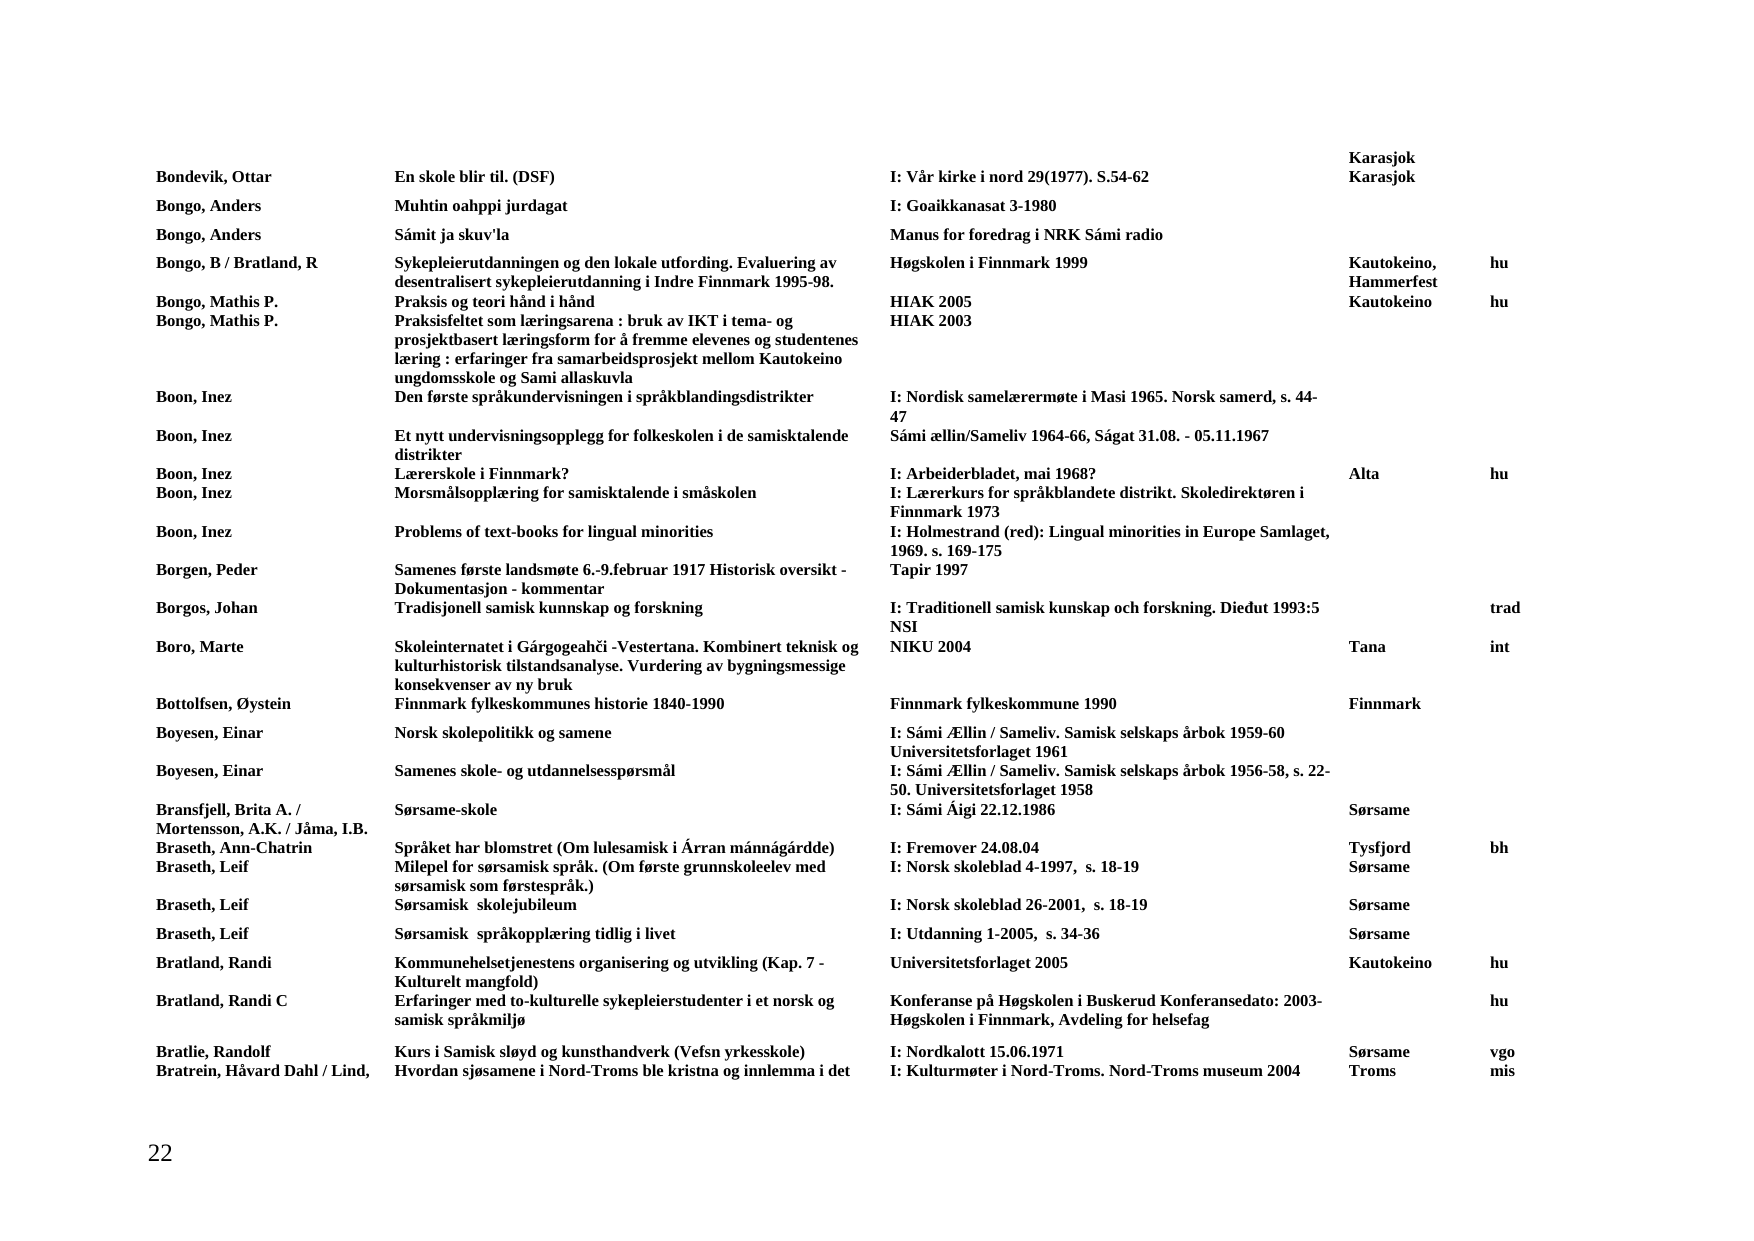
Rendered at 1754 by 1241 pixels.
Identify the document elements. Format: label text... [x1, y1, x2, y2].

table_cell Høgskolen i Finnmark 1999 [883, 253, 1341, 291]
table_cell Språket har blomstret (Om lulesamisk i Árran mánnágárdde) [387, 838, 883, 857]
table_cell Finnmark fylkeskommunes historie 1840-1990 [387, 694, 883, 723]
table_cell [1483, 426, 1605, 464]
table_cell Problems of text-books for lingual minorities [387, 521, 883, 560]
table_cell [1483, 857, 1605, 895]
table_cell [149, 148, 387, 167]
table_cell HIAK 2005 [883, 291, 1341, 311]
table_cell Borgen, Peder [149, 560, 387, 598]
table_cell Bongo, Anders [149, 224, 387, 253]
table_cell HIAK 2003 [883, 311, 1341, 387]
table_cell Bondevik, Ottar [149, 167, 387, 196]
table_cell I: Norsk skoleblad 26-2001, s. 18-19 [883, 895, 1341, 924]
table_cell Boon, Inez [149, 483, 387, 521]
table_cell I: Sámi Áigi 22.12.1986 [883, 799, 1341, 838]
table_cell I: Sámi Ællin / Sameliv. Samisk selskaps årbok 1956-58, s. 22-50. Universitetsforlaget 1958 [883, 761, 1341, 799]
table_cell Praksis og teori hånd i hånd [387, 291, 883, 311]
table_cell Sørsame [1341, 895, 1482, 924]
table_cell Braseth, Leif [149, 924, 387, 953]
table_cell I: Utdanning 1-2005, s. 34-36 [883, 924, 1341, 953]
table_cell [1483, 895, 1605, 924]
table_cell I: Nordisk samelærermøte i Masi 1965. Norsk samerd, s. 44-47 [883, 387, 1341, 426]
table_cell vgo [1483, 1042, 1605, 1061]
table_cell Braseth, Ann-Chatrin [149, 838, 387, 857]
table_cell I: Goaikkanasat 3-1980 [883, 196, 1341, 224]
table_cell Bongo, Mathis P. [149, 311, 387, 387]
table_cell I: Kulturmøter i Nord-Troms. Nord-Troms museum 2004 [883, 1061, 1341, 1080]
table_cell Bongo, Mathis P. [149, 291, 387, 311]
table_cell Praksisfeltet som læringsarena : bruk av IKT i tema- og prosjektbasert læringsform for å fremme elevenes og studentenes læring : erfaringer fra samarbeidsprosjekt mellom Kautokeino ungdomsskole og Sami allaskuvla [387, 311, 883, 387]
table_cell Tysfjord [1341, 838, 1482, 857]
table_cell [1483, 521, 1605, 560]
table_cell int [1483, 636, 1605, 694]
table_cell [1341, 196, 1482, 224]
table_cell I: Nordkalott 15.06.1971 [883, 1042, 1341, 1061]
table_cell [1483, 387, 1605, 426]
table_cell hu [1483, 991, 1605, 1042]
table_cell Bratlie, Randolf [149, 1042, 387, 1061]
table_cell hu [1483, 291, 1605, 311]
table_cell Borgos, Johan [149, 598, 387, 636]
table_cell Kautokeino [1341, 291, 1482, 311]
table_cell bh [1483, 838, 1605, 857]
table_cell I: Sámi Ællin / Sameliv. Samisk selskaps årbok 1959-60 Universitetsforlaget 1961 [883, 723, 1341, 761]
table_cell Boon, Inez [149, 521, 387, 560]
table_cell Boro, Marte [149, 636, 387, 694]
table_cell [1483, 196, 1605, 224]
table_cell Sørsame-skole [387, 799, 883, 838]
table_cell I: Lærerkurs for språkblandete distrikt. Skoledirektøren i Finnmark 1973 [883, 483, 1341, 521]
table_cell [1341, 723, 1482, 761]
table_cell Karasjok [1341, 167, 1482, 196]
table_cell I: Norsk skoleblad 4-1997, s. 18-19 [883, 857, 1341, 895]
table_cell Kautokeino [1341, 953, 1482, 991]
table_cell [1483, 761, 1605, 799]
table_cell [1341, 426, 1482, 464]
table_cell [1483, 560, 1605, 598]
table_cell Tradisjonell samisk kunnskap og forskning [387, 598, 883, 636]
table_cell [1483, 148, 1605, 167]
table_cell Hvordan sjøsamene i Nord-Troms ble kristna og innlemma i det [387, 1061, 883, 1080]
table_cell [1341, 521, 1482, 560]
table_cell I: Vår kirke i nord 29(1977). S.54-62 [883, 167, 1341, 196]
table_cell [1483, 723, 1605, 761]
table_cell hu [1483, 953, 1605, 991]
table_cell Erfaringer med to-kulturelle sykepleierstudenter i et norsk og samisk språkmiljø [387, 991, 883, 1042]
table_cell Bratland, Randi C [149, 991, 387, 1042]
table_cell Morsmålsopplæring for samisktalende i småskolen [387, 483, 883, 521]
table_cell Sørsame [1341, 1042, 1482, 1061]
table_cell [1483, 799, 1605, 838]
table_cell Sørsame [1341, 924, 1482, 953]
table_cell Et nytt undervisningsopplegg for folkeskolen i de samisktalende distrikter [387, 426, 883, 464]
table_cell NIKU 2004 [883, 636, 1341, 694]
table_cell Boyesen, Einar [149, 761, 387, 799]
table_cell Kurs i Samisk sløyd og kunsthandverk (Vefsn yrkesskole) [387, 1042, 883, 1061]
table_cell En skole blir til. (DSF) [387, 167, 883, 196]
table_cell Norsk skolepolitikk og samene [387, 723, 883, 761]
table_cell Samenes første landsmøte 6.-9.februar 1917 Historisk oversikt - Dokumentasjon - kommentar [387, 560, 883, 598]
table_cell Muhtin oahppi jurdagat [387, 196, 883, 224]
table_cell Bransfjell, Brita A. / Mortensson, A.K. / Jåma, I.B. [149, 799, 387, 838]
table_cell Sørsame [1341, 857, 1482, 895]
table_cell Samenes skole- og utdannelsesspørsmål [387, 761, 883, 799]
table_cell I: Arbeiderbladet, mai 1968? [883, 464, 1341, 483]
table_cell Alta [1341, 464, 1482, 483]
table_cell Konferanse på Høgskolen i Buskerud Konferansedato: 2003-Høgskolen i Finnmark, Avdeling for helsefag [883, 991, 1341, 1042]
table_cell Troms [1341, 1061, 1482, 1080]
table_cell Finnmark [1341, 694, 1482, 723]
table_cell [1483, 924, 1605, 953]
table_cell [1341, 560, 1482, 598]
table_cell Lærerskole i Finnmark? [387, 464, 883, 483]
table_cell Sørsame [1341, 799, 1482, 838]
table_cell [883, 148, 1341, 167]
table_cell Bratrein, Håvard Dahl / Lind, [149, 1061, 387, 1080]
table_cell [1341, 387, 1482, 426]
table_cell Sámi ællin/Sameliv 1964-66, Ságat 31.08. - 05.11.1967 [883, 426, 1341, 464]
table_cell Kommunehelsetjenestens organisering og utvikling (Kap. 7 - Kulturelt mangfold) [387, 953, 883, 991]
table_cell Boon, Inez [149, 387, 387, 426]
table_cell trad [1483, 598, 1605, 636]
table_cell hu [1483, 464, 1605, 483]
table_cell [1483, 483, 1605, 521]
table_cell Den første språkundervisningen i språkblandingsdistrikter [387, 387, 883, 426]
table_cell Tana [1341, 636, 1482, 694]
table_cell mis [1483, 1061, 1605, 1080]
table_cell Sykepleierutdanningen og den lokale utfording. Evaluering av desentralisert sykepleierutdanning i Indre Finnmark 1995-98. [387, 253, 883, 291]
table_cell Sámit ja skuv'la [387, 224, 883, 253]
table_cell Kautokeino, Hammerfest [1341, 253, 1482, 291]
table_cell Boon, Inez [149, 464, 387, 483]
table_cell [1483, 167, 1605, 196]
table_cell I: Fremover 24.08.04 [883, 838, 1341, 857]
table_cell Boyesen, Einar [149, 723, 387, 761]
table_cell Finnmark fylkeskommune 1990 [883, 694, 1341, 723]
table_cell Bongo, B / Bratland, R [149, 253, 387, 291]
table_cell Sørsamisk skolejubileum [387, 895, 883, 924]
table_cell Sørsamisk språkopplæring tidlig i livet [387, 924, 883, 953]
table_cell [1483, 311, 1605, 387]
table_cell Skoleinternatet i Gárgogeahči -Vestertana. Kombinert teknisk og kulturhistorisk tilstandsanalyse. Vurdering av bygningsmessige konsekvenser av ny bruk [387, 636, 883, 694]
table_cell Milepel for sørsamisk språk. (Om første grunnskoleelev med sørsamisk som førstespråk.) [387, 857, 883, 895]
table_cell Bratland, Randi [149, 953, 387, 991]
table_cell [1483, 224, 1605, 253]
table_cell I: Traditionell samisk kunskap och forskning. Dieđut 1993:5 NSI [883, 598, 1341, 636]
table_cell Boon, Inez [149, 426, 387, 464]
table_cell [1483, 694, 1605, 723]
table_cell [1341, 761, 1482, 799]
table_cell Tapir 1997 [883, 560, 1341, 598]
table_cell [1341, 598, 1482, 636]
table_cell [1341, 483, 1482, 521]
table_cell Universitetsforlaget 2005 [883, 953, 1341, 991]
table_cell [1341, 991, 1482, 1042]
table_cell Karasjok [1341, 148, 1482, 167]
table_cell [1341, 224, 1482, 253]
table_cell hu [1483, 253, 1605, 291]
table_cell Bottolfsen, Øystein [149, 694, 387, 723]
table_cell [1341, 311, 1482, 387]
table_cell [387, 148, 883, 167]
table_cell Manus for foredrag i NRK Sámi radio [883, 224, 1341, 253]
table_cell Braseth, Leif [149, 857, 387, 895]
table_cell I: Holmestrand (red): Lingual minorities in Europe Samlaget, 1969. s. 169-175 [883, 521, 1341, 560]
table_cell Braseth, Leif [149, 895, 387, 924]
table_cell Bongo, Anders [149, 196, 387, 224]
